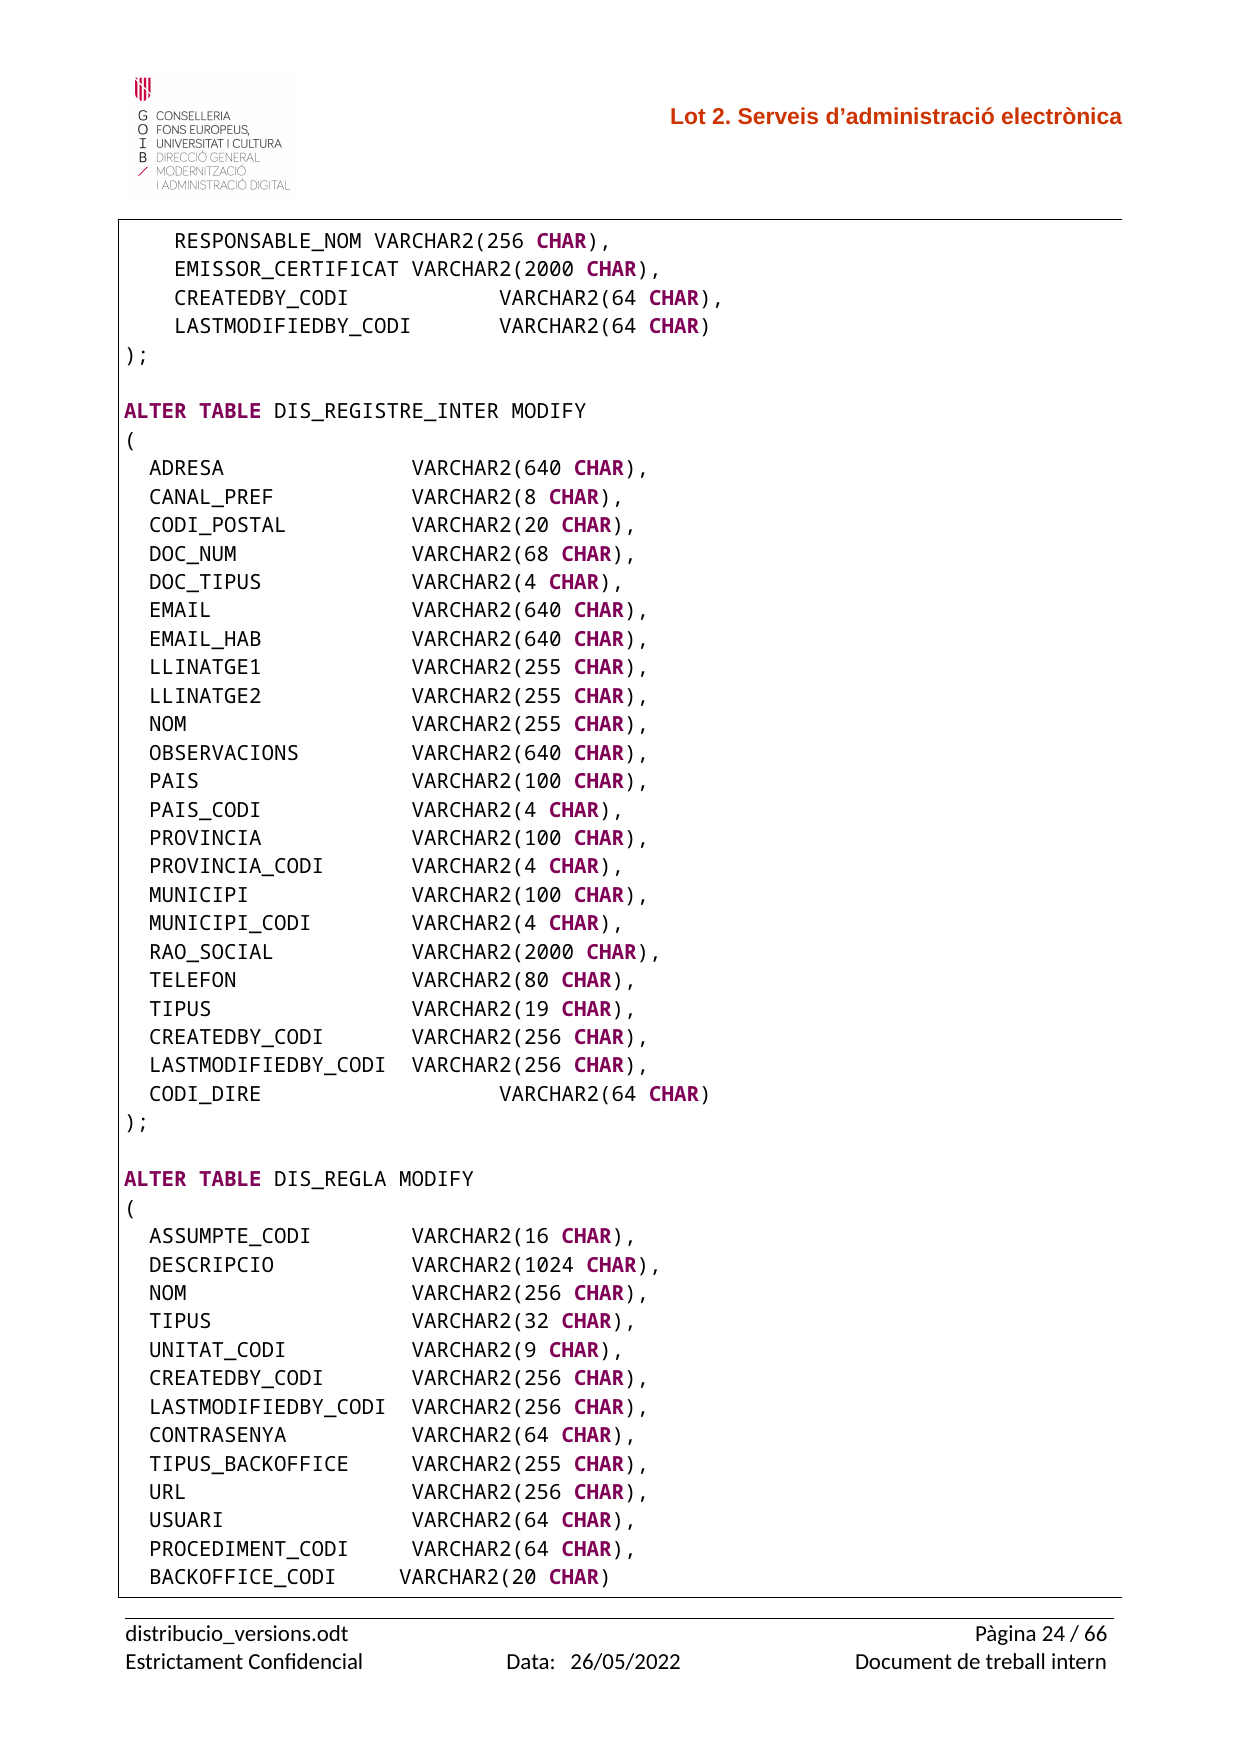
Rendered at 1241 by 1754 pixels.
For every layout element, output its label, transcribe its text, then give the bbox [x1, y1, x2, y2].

table_header RESPONSABLE_NOM VARCHAR2(256 CHAR), EMISSOR_CERTIFICAT VARCHAR2(2000 CHAR), CREATEDBY_CODI VARCHAR2(64 CHAR), LASTMODIFIEDBY_CODI VARCHAR2(64 CHAR) ); ALTER TABLE DIS_REGISTRE_INTER MODIFY ( ADRESA VARCHAR2(640 CHAR), CANAL_PREF VARCHAR2(8 CHAR), CODI_POSTAL VARCHAR2(20 CHAR), DOC_NUM VARCHAR2(68 CHAR), DOC_TIPUS VARCHAR2(4 CHAR), EMAIL VARCHAR2(640 CHAR), EMAIL_HAB VARCHAR2(640 CHAR), LLINATGE1 VARCHAR2(255 CHAR), LLINATGE2 VARCHAR2(255 CHAR), NOM VARCHAR2(255 CHAR), OBSERVACIONS VARCHAR2(640 CHAR), PAIS VARCHAR2(100 CHAR), PAIS_CODI VARCHAR2(4 CHAR), PROVINCIA VARCHAR2(100 CHAR), PROVINCIA_CODI VARCHAR2(4 CHAR), MUNICIPI VARCHAR2(100 CHAR), MUNICIPI_CODI VARCHAR2(4 CHAR), RAO_SOCIAL VARCHAR2(2000 CHAR), TELEFON VARCHAR2(80 CHAR), TIPUS VARCHAR2(19 CHAR), CREATEDBY_CODI VARCHAR2(256 CHAR), LASTMODIFIEDBY_CODI VARCHAR2(256 CHAR), CODI_DIRE VARCHAR2(64 CHAR) ); ALTER TABLE DIS_REGLA MODIFY ( ASSUMPTE_CODI VARCHAR2(16 CHAR), DESCRIPCIO VARCHAR2(1024 CHAR), NOM VARCHAR2(256 CHAR), TIPUS VARCHAR2(32 CHAR), UNITAT_CODI VARCHAR2(9 CHAR), CREATEDBY_CODI VARCHAR2(256 CHAR), LASTMODIFIEDBY_CODI VARCHAR2(256 CHAR), CONTRASENYA VARCHAR2(64 CHAR), TIPUS_BACKOFFICE VARCHAR2(255 CHAR), URL VARCHAR2(256 CHAR), USUARI VARCHAR2(64 CHAR), PROCEDIMENT_CODI VARCHAR2(64 CHAR), BACKOFFICE_CODI VARCHAR2(20 CHAR) [119, 220, 1122, 1597]
picture [126, 70, 299, 197]
